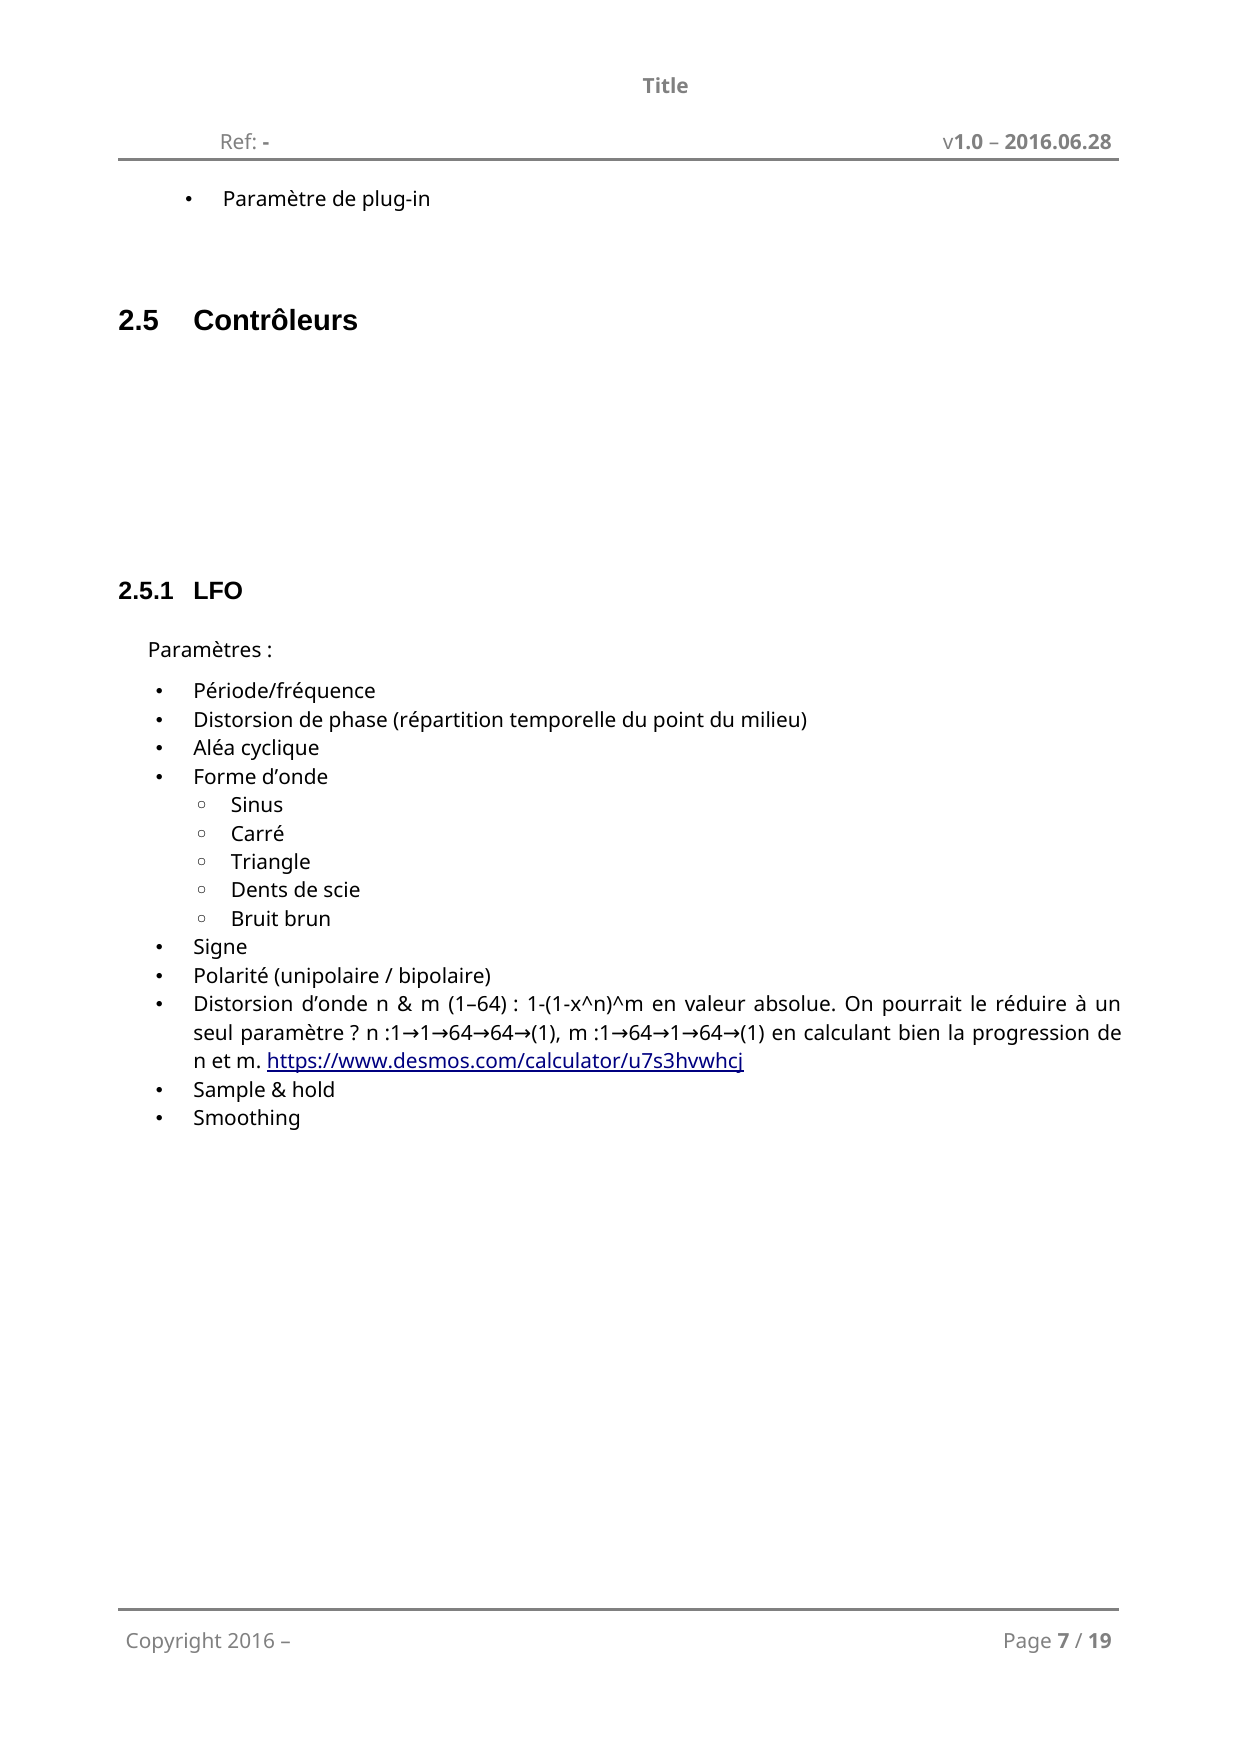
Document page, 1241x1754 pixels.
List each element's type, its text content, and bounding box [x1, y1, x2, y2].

list Paramètre de plug-in [185, 184, 1122, 212]
subtitle Contrôleurs [118, 303, 1122, 337]
subtitle LFO [118, 576, 1122, 604]
list Aléa cyclique [156, 733, 1122, 762]
list Sample & hold [156, 1075, 1122, 1103]
list Distorsion d’onde n & m (1–64) : 1-(1-x^n)^m en valeur absolue. On pourrait le réduire à un seul paramètre ? n :1→1→64→64→(1), m :1→64→1→64→(1) en calculant bien la progression de n et m. https://www.desmos.com/calculator/u7s3hvwhcj [156, 989, 1122, 1075]
list Smoothing [156, 1103, 1122, 1132]
list Bruit brun [193, 904, 1122, 932]
list Distorsion de phase (répartition temporelle du point du milieu) [156, 705, 1122, 733]
list Période/fréquence [156, 677, 1122, 705]
list Dents de scie [193, 876, 1122, 904]
list Forme d’onde [156, 762, 1122, 790]
text Paramètres : [118, 636, 1122, 664]
list Sinus [193, 790, 1122, 819]
list Triangle [193, 847, 1122, 876]
list Carré [193, 819, 1122, 847]
list Polarité (unipolaire / bipolaire) [156, 961, 1122, 989]
list Signe [156, 932, 1122, 961]
